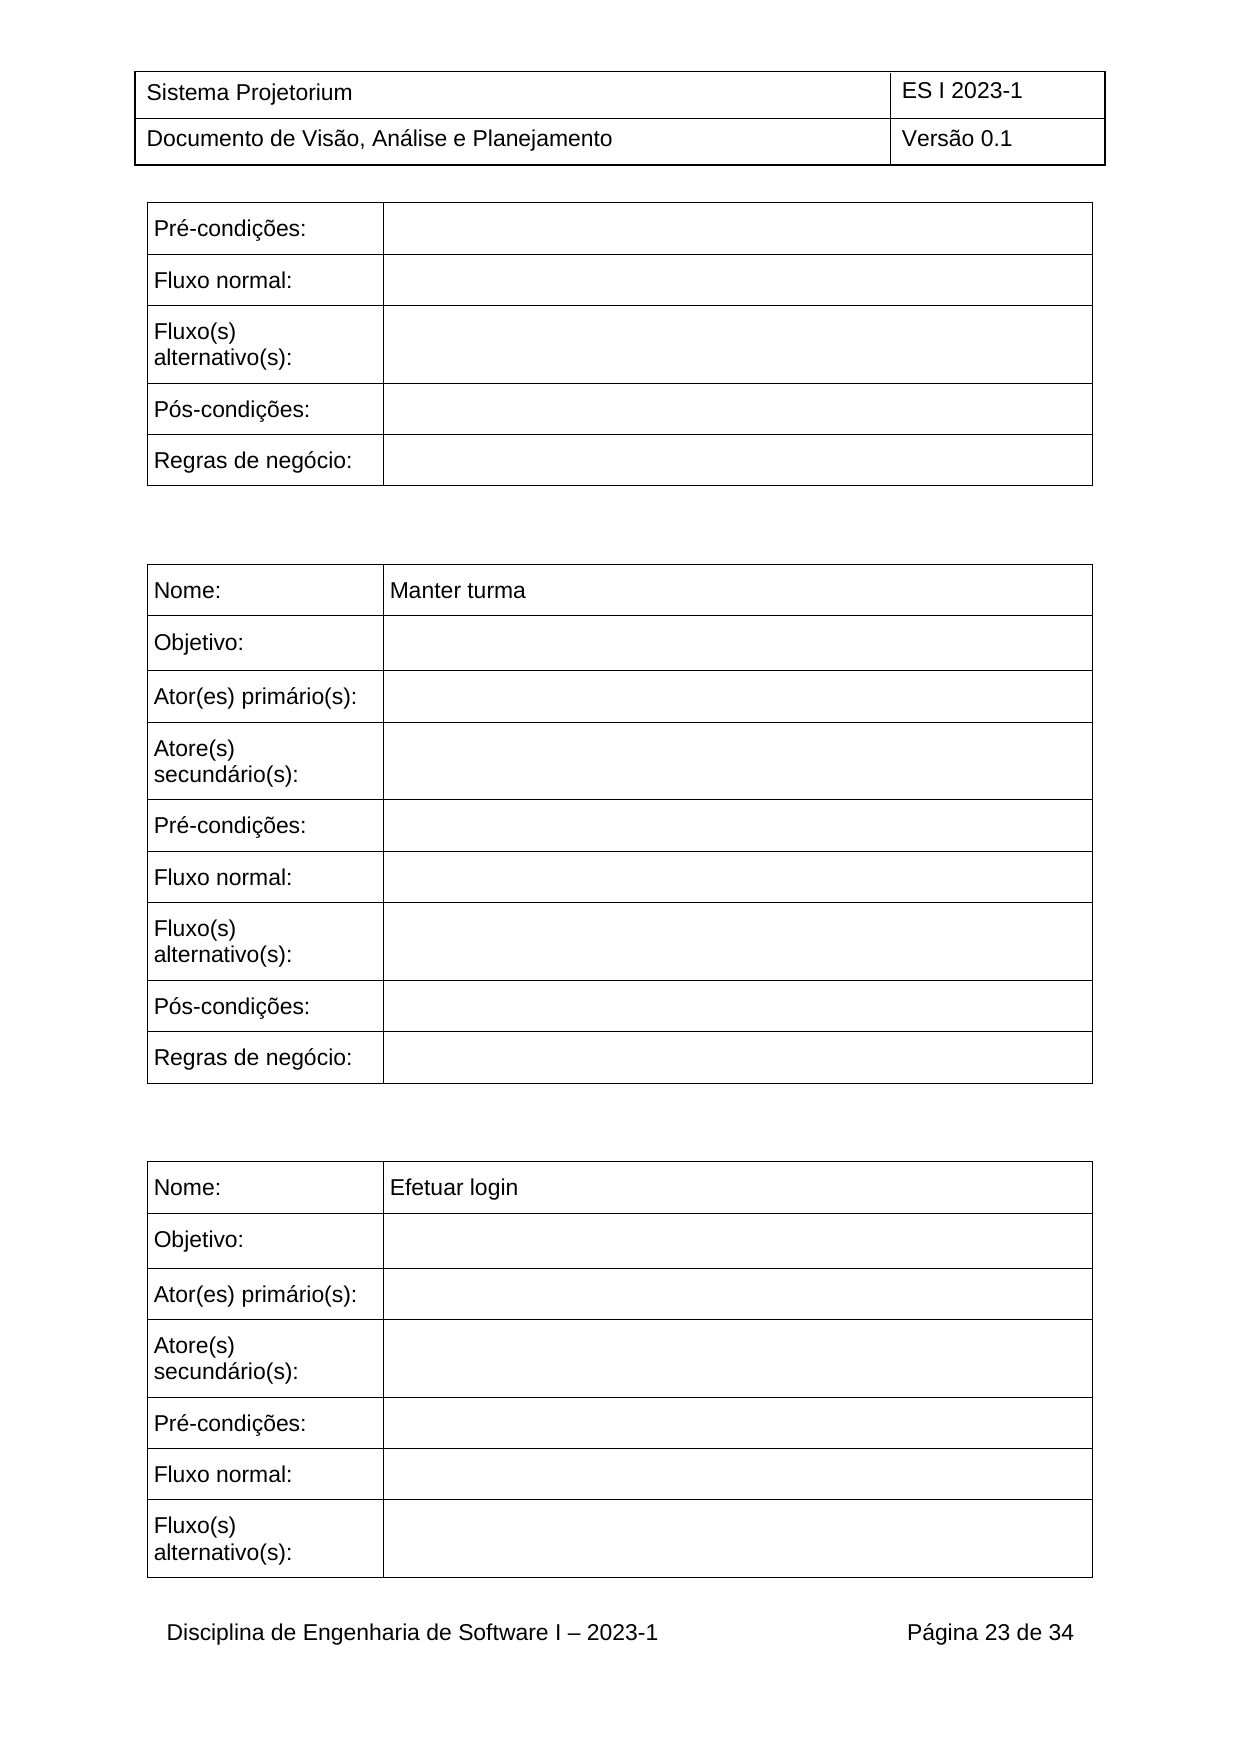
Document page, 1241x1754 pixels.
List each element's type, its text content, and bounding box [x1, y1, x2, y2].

table_cell [384, 1214, 1092, 1267]
table_header Efetuar login [384, 1162, 1092, 1213]
table_cell [384, 384, 1092, 434]
table_cell [384, 203, 1092, 253]
table_cell [384, 1320, 1092, 1397]
table_cell [384, 1449, 1092, 1499]
table_cell [384, 852, 1092, 902]
table_cell Pré-condições: [148, 203, 383, 253]
table_cell Pré-condições: [148, 1398, 383, 1448]
table_cell [384, 1032, 1092, 1082]
table_cell Pré-condições: [148, 800, 383, 851]
table_cell [384, 435, 1092, 485]
table_cell Atore(s) secundário(s): [148, 723, 383, 799]
table_cell Atore(s) secundário(s): [148, 1320, 383, 1397]
table_cell Ator(es) primário(s): [148, 671, 383, 722]
table_header Nome: [148, 1162, 383, 1213]
table_cell Fluxo(s) alternativo(s): [148, 903, 383, 980]
table_cell Fluxo normal: [148, 852, 383, 902]
table_cell [384, 1500, 1092, 1577]
table_header Nome: [148, 565, 383, 615]
table_cell Pós-condições: [148, 384, 383, 434]
table_cell Fluxo normal: [148, 255, 383, 305]
table_cell [384, 800, 1092, 851]
table_cell [384, 1398, 1092, 1448]
table_cell [384, 616, 1092, 670]
table_cell [384, 1269, 1092, 1319]
table_cell [384, 671, 1092, 722]
table_cell [384, 981, 1092, 1031]
table_cell Pós-condições: [148, 981, 383, 1031]
table_cell [384, 306, 1092, 383]
table_cell Ator(es) primário(s): [148, 1269, 383, 1319]
table_cell Objetivo: [148, 616, 383, 670]
table_cell Fluxo(s) alternativo(s): [148, 1500, 383, 1577]
table_cell [384, 903, 1092, 980]
table_cell Regras de negócio: [148, 435, 383, 485]
table_cell [384, 723, 1092, 799]
table_cell Regras de negócio: [148, 1032, 383, 1082]
table_cell Objetivo: [148, 1214, 383, 1267]
table_cell Fluxo normal: [148, 1449, 383, 1499]
table_cell Fluxo(s) alternativo(s): [148, 306, 383, 383]
table_header Manter turma [384, 565, 1092, 615]
table_cell [384, 255, 1092, 305]
